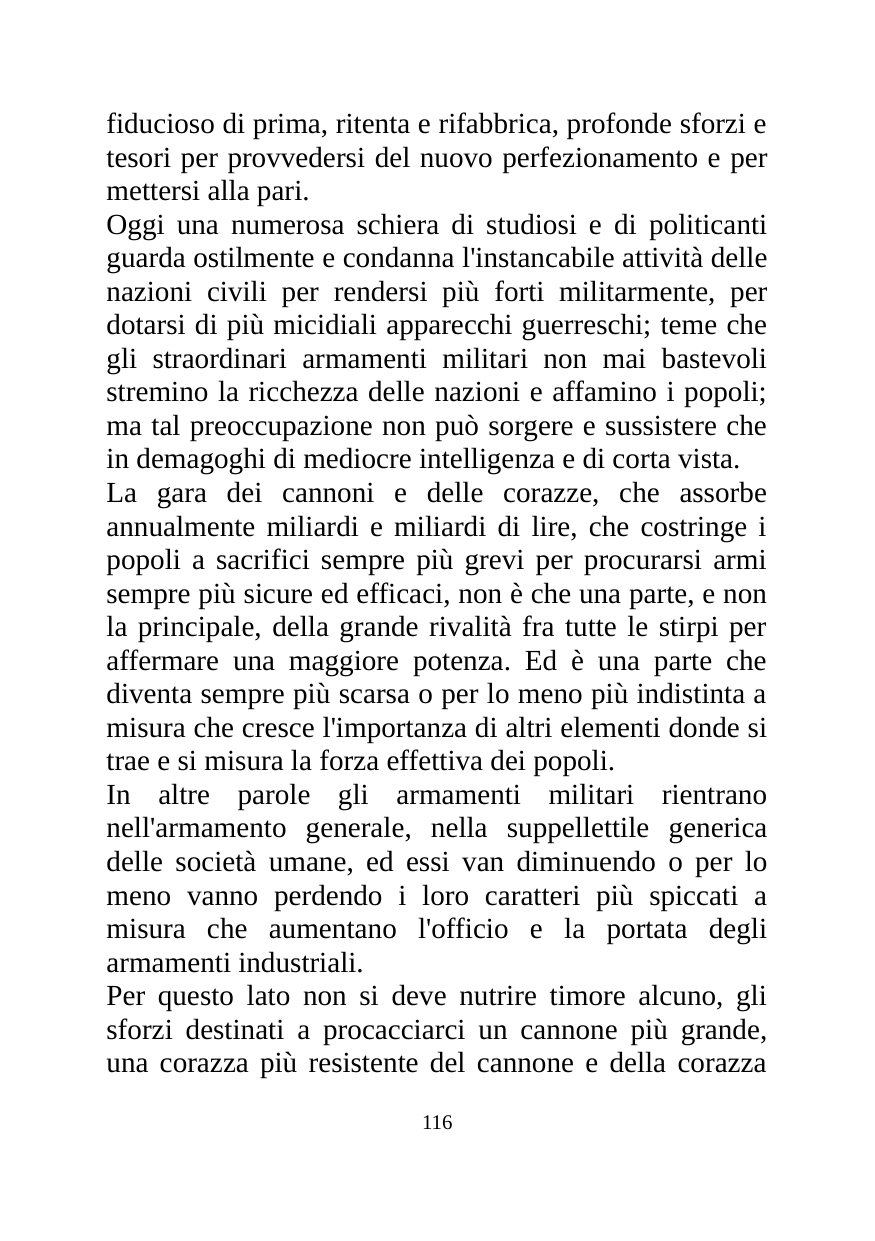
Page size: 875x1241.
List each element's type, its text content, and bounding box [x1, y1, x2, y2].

text fiducioso di prima, ritenta e rifabbrica, profonde sforzi e tesori per provvedersi del nuovo perfezionamento e per mettersi alla pari. [106, 106, 768, 207]
text Oggi una numerosa schiera di studiosi e di politicanti guarda ostilmente e condanna l'instancabile attività delle nazioni civili per rendersi più forti militarmente, per dotarsi di più micidiali apparecchi guerreschi; teme che gli straordinari armamenti militari non mai bastevoli stremino la ricchezza delle nazioni e affamino i popoli; ma tal preoccupazione non può sorgere e sussistere che in demagoghi di mediocre intelligenza e di corta vista. [106, 207, 768, 475]
text Per questo lato non si deve nutrire timore alcuno, gli sforzi destinati a procacciarci un cannone più grande, una corazza più resistente del cannone e della corazza [106, 978, 768, 1079]
text La gara dei cannoni e delle corazze, che assorbe annualmente miliardi e miliardi di lire, che costringe i popoli a sacrifici sempre più grevi per procurarsi armi sempre più sicure ed efficaci, non è che una parte, e non la principale, della grande rivalità fra tutte le stirpi per affermare una maggiore potenza. Ed è una parte che diventa sempre più scarsa o per lo meno più indistinta a misura che cresce l'importanza di altri elementi donde si trae e si misura la forza effettiva dei popoli. [106, 475, 768, 777]
text In altre parole gli armamenti militari rientrano nell'armamento generale, nella suppellettile generica delle società umane, ed essi van diminuendo o per lo meno vanno perdendo i loro caratteri più spiccati a misura che aumentano l'officio e la portata degli armamenti industriali. [106, 777, 768, 978]
